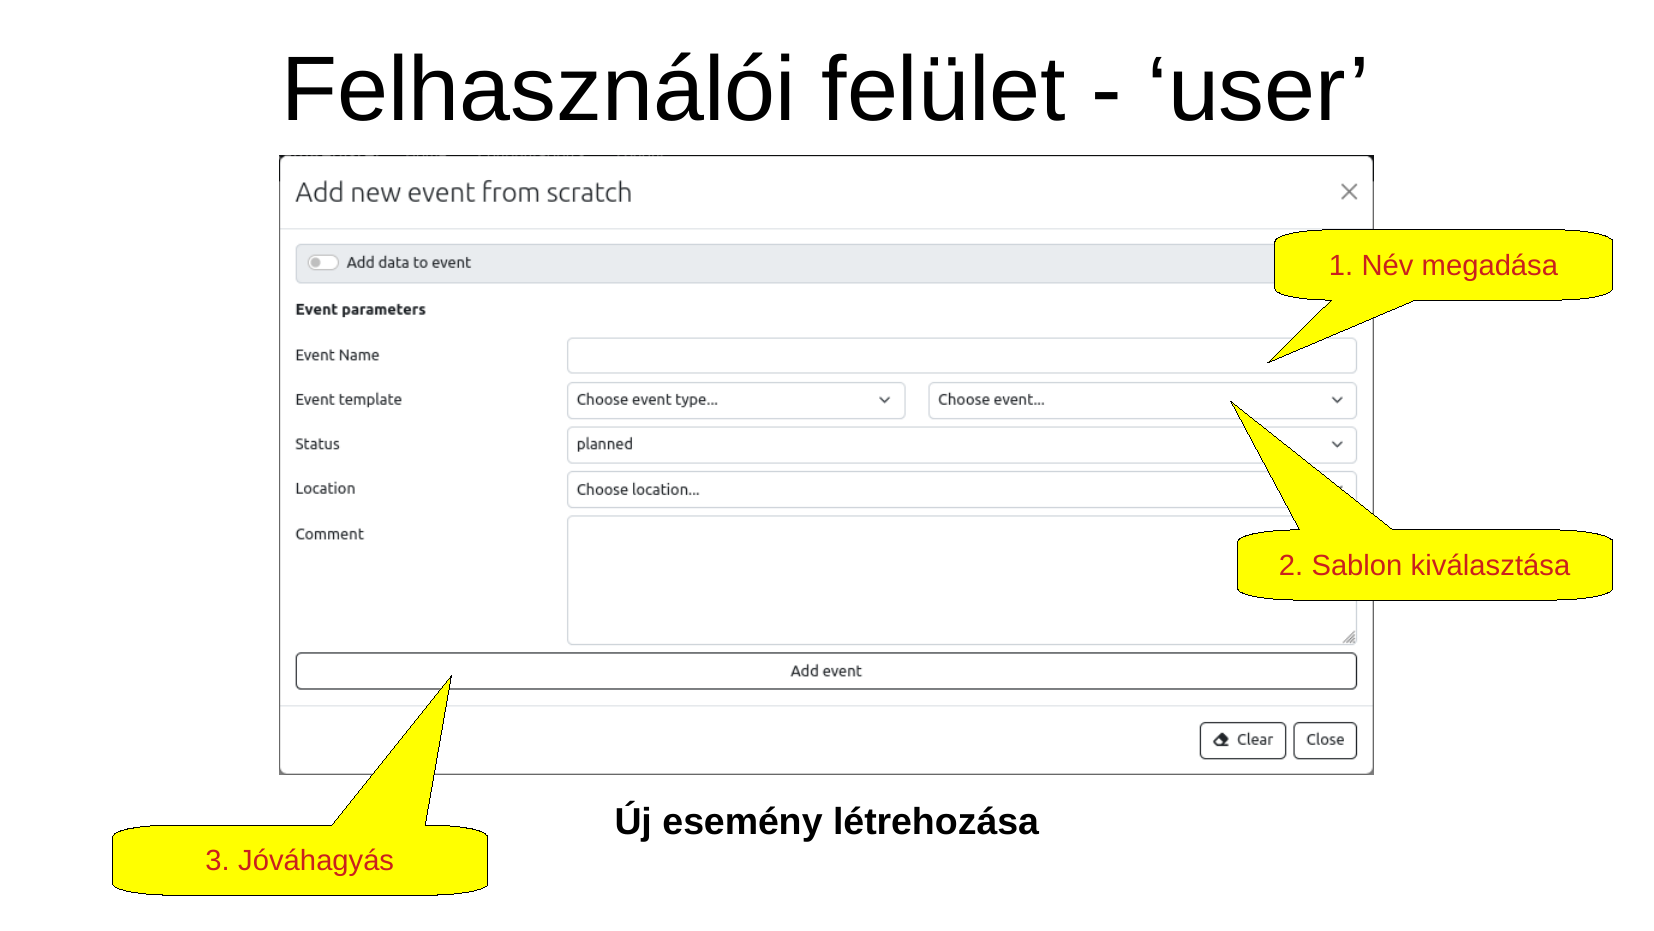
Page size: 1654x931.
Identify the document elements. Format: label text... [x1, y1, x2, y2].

text_box 3. Jóváhagyás [112, 675, 488, 896]
text_box 2. Sablon kiválasztása [1230, 401, 1613, 601]
title Felhasználói felület - ‘user’ [82, 37, 1571, 193]
picture [279, 155, 1374, 775]
text_box 1. Név megadása [1267, 229, 1613, 363]
